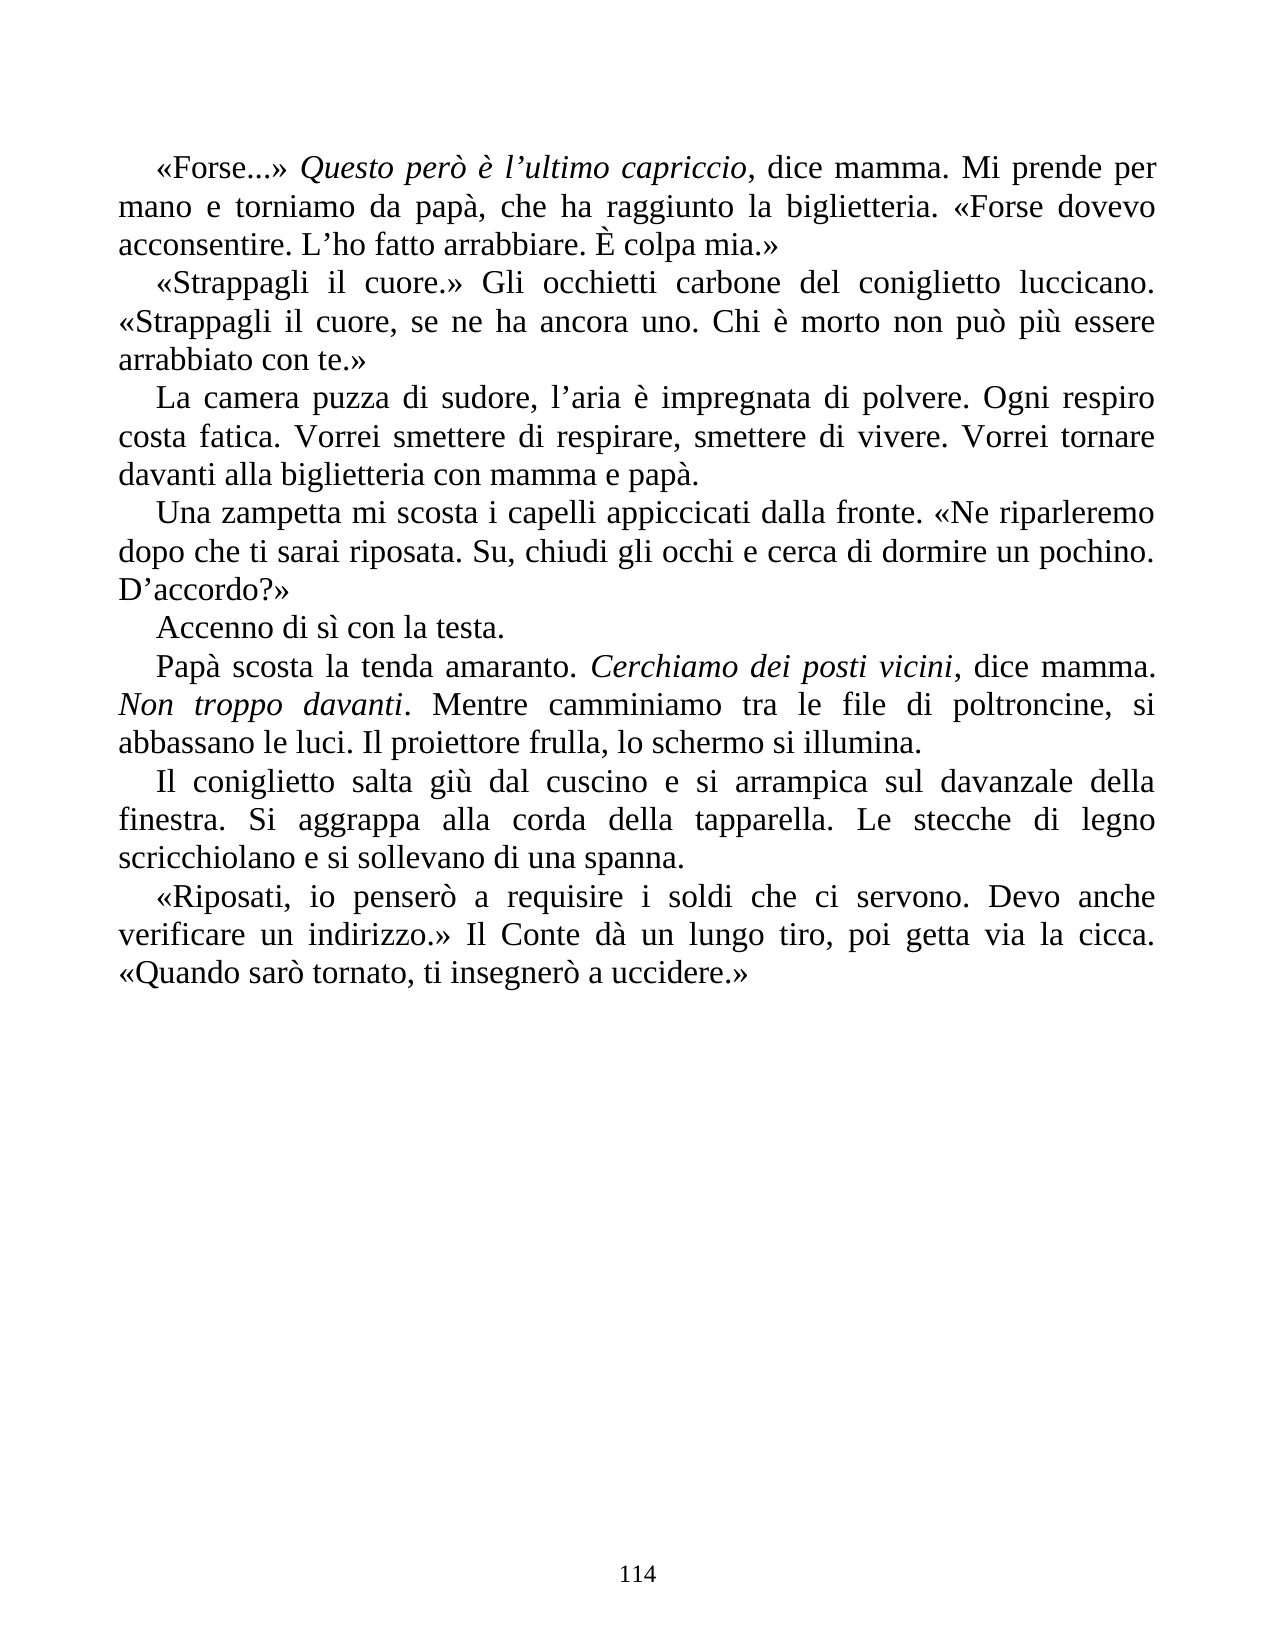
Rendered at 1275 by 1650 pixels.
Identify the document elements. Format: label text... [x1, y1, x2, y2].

text «Forse...» Questo però è l’ultimo capriccio, dice mamma. Mi prende per mano e torniamo da papà, che ha raggiunto la biglietteria. «Forse dovevo acconsentire. L’ho fatto arrabbiare. È colpa mia.» [118, 148, 1157, 263]
text Accenno di sì con la testa. [118, 608, 1157, 646]
text Papà scosta la tenda amaranto. Cerchiamo dei posti vicini, dice mamma. Non troppo davanti. Mentre camminiamo tra le file di poltroncine, si abbassano le luci. Il proiettore frulla, lo schermo si illumina. [118, 646, 1157, 761]
text Il coniglietto salta giù dal cuscino e si arrampica sul davanzale della finestra. Si aggrappa alla corda della tapparella. Le stecche di legno scricchiolano e si sollevano di una spanna. [118, 761, 1157, 876]
text «Riposati, io penserò a requisire i soldi che ci servono. Devo anche verificare un indirizzo.» Il Conte dà un lungo tiro, poi getta via la cicca. «Quando sarò tornato, ti insegnerò a uccidere.» [118, 876, 1157, 991]
text «Strappagli il cuore.» Gli occhietti carbone del coniglietto luccicano. «Strappagli il cuore, se ne ha ancora uno. Chi è morto non può più essere arrabbiato con te.» [118, 263, 1157, 378]
text La camera puzza di sudore, l’aria è impregnata di polvere. Ogni respiro costa fatica. Vorrei smettere di respirare, smettere di vivere. Vorrei tornare davanti alla biglietteria con mamma e papà. [118, 378, 1157, 493]
text Una zampetta mi scosta i capelli appiccicati dalla fronte. «Ne riparleremo dopo che ti sarai riposata. Su, chiudi gli occhi e cerca di dormire un pochino. D’accordo?» [118, 493, 1157, 608]
